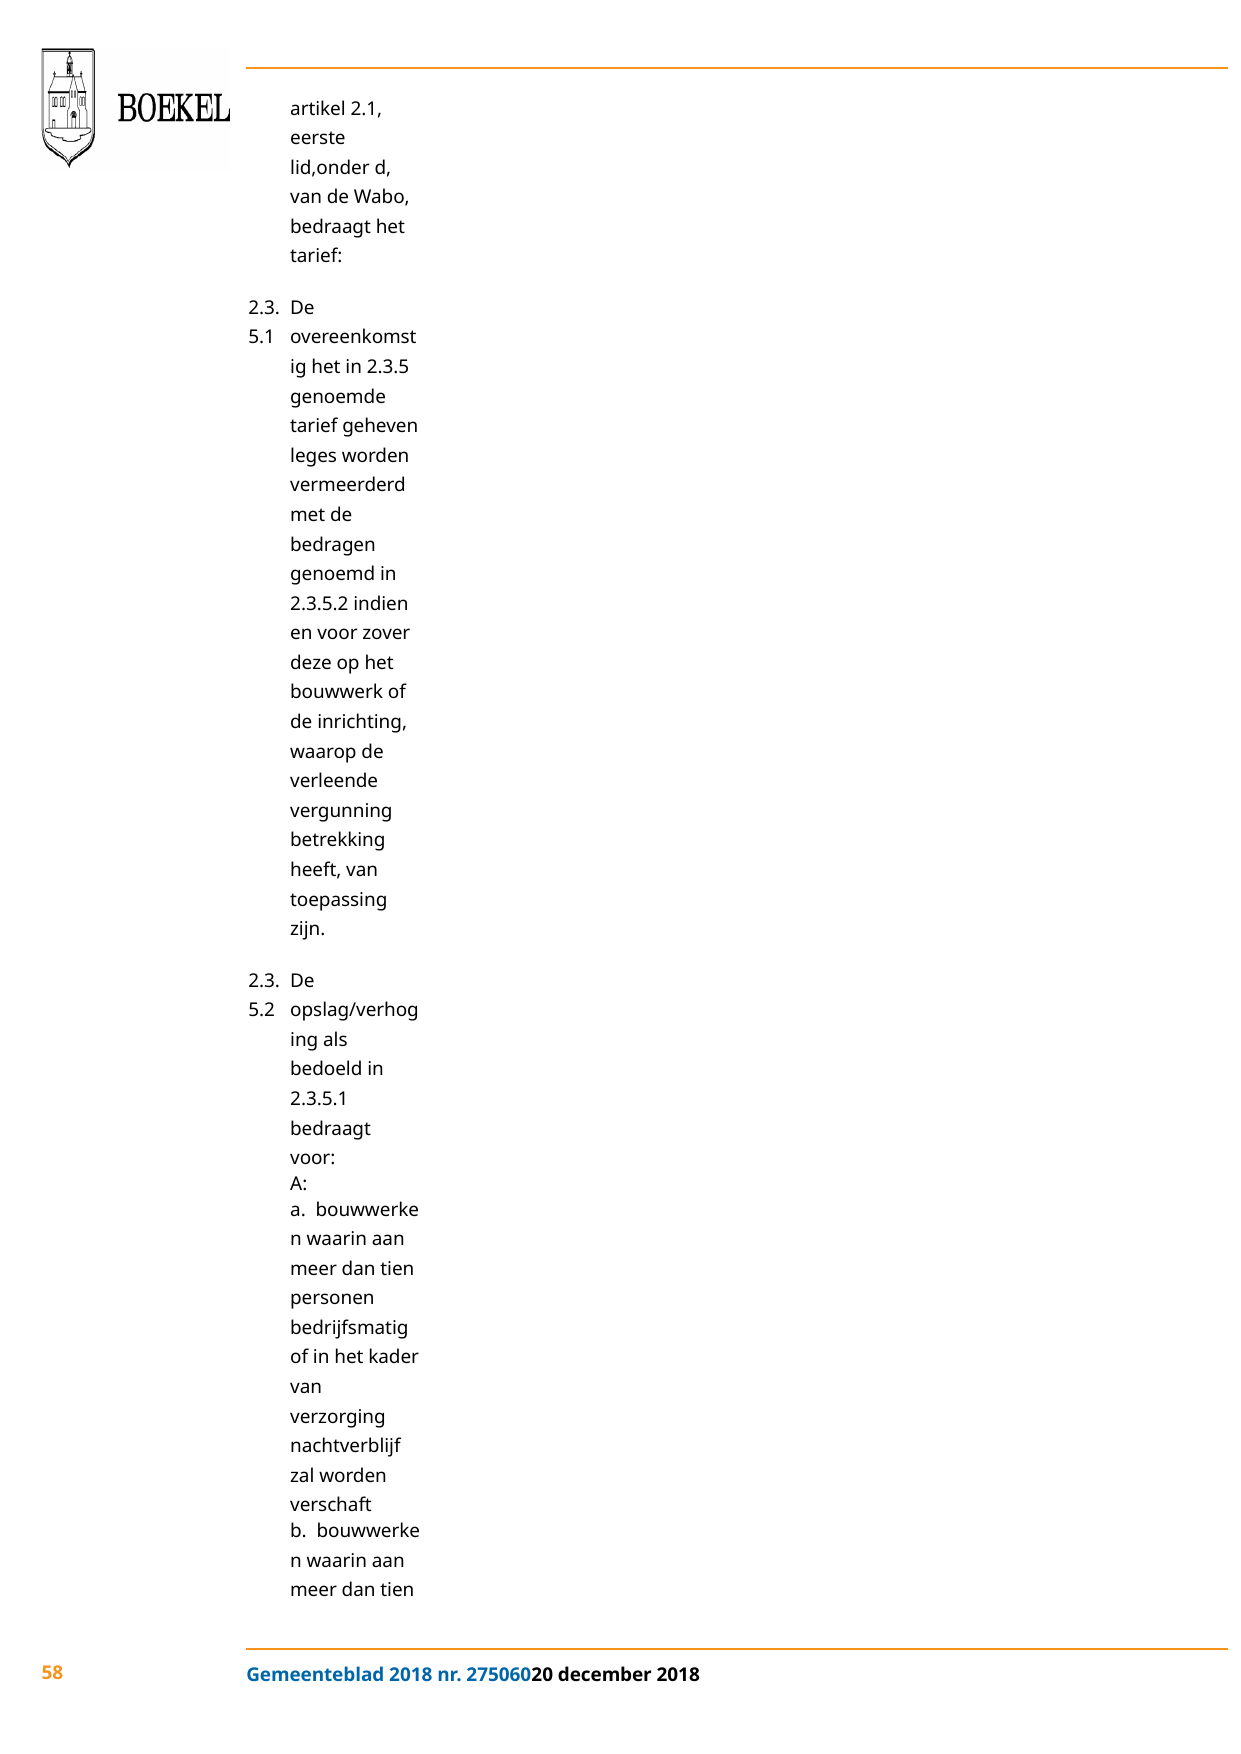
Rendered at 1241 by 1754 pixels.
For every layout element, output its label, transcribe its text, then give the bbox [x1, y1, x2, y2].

table_cell [586, 967, 619, 1170]
table_cell A: [290, 1170, 420, 1196]
table_cell [486, 269, 520, 294]
table_cell [1052, 941, 1085, 967]
table_cell [852, 1170, 885, 1196]
table_cell [819, 1170, 852, 1196]
picture [41, 47, 231, 172]
table_cell [420, 1196, 453, 1517]
table_cell [248, 95, 290, 268]
table_cell [1085, 95, 1118, 268]
table_cell [653, 967, 686, 1170]
table_cell [653, 95, 686, 268]
table_cell [919, 1170, 952, 1196]
table_cell [453, 1170, 486, 1196]
table_cell [586, 269, 619, 294]
table_cell [786, 95, 819, 268]
table_cell [553, 941, 586, 967]
table_cell De overeenkomstig het in 2.3.5 genoemde tarief geheven leges worden vermeerderd met de bedragen genoemd in 2.3.5.2 indien en voor zover deze op het bouwwerk of de inrichting, waarop de verleende vergunning betrekking heeft, van toepassing zijn. [290, 294, 420, 941]
table_cell [819, 1518, 852, 1602]
table_cell a. bouwwerken waarin aan meer dan tien personen bedrijfsmatig of in het kader van verzorging nachtverblijf zal worden verschaft [290, 1196, 420, 1517]
table_cell [1052, 1170, 1085, 1196]
table_cell artikel 2.1, eerste lid,onder d, van de Wabo, bedraagt het tarief: [290, 95, 420, 268]
table_cell [620, 1518, 653, 1602]
table_cell [885, 941, 919, 967]
table_cell [919, 95, 952, 268]
table_cell [1118, 941, 1152, 967]
table_cell [753, 95, 786, 268]
table_cell [586, 1518, 619, 1602]
table_cell [719, 95, 752, 268]
table_cell [653, 941, 686, 967]
table_cell [819, 294, 852, 941]
table_cell [686, 1196, 719, 1517]
table_cell [819, 1196, 852, 1517]
table_cell [453, 294, 486, 941]
table_cell [1019, 1518, 1052, 1602]
table_cell [1085, 1170, 1118, 1196]
table_cell [985, 1170, 1018, 1196]
table_cell [753, 1170, 786, 1196]
table_cell [248, 941, 290, 967]
table_cell [453, 269, 486, 294]
table_cell [1052, 1518, 1085, 1602]
table_cell [453, 1518, 486, 1602]
table_cell [719, 1170, 752, 1196]
table_cell [686, 941, 719, 967]
table_cell [1052, 967, 1085, 1170]
table_cell [486, 95, 520, 268]
table_cell [786, 1518, 819, 1602]
table_cell [420, 941, 453, 967]
table_cell [985, 967, 1018, 1170]
table_cell [786, 269, 819, 294]
table_cell [985, 1196, 1018, 1517]
table_cell [952, 1170, 985, 1196]
table_cell [420, 95, 453, 268]
table_cell [852, 294, 885, 941]
table_cell [786, 1196, 819, 1517]
table_cell [819, 269, 852, 294]
table_cell [520, 1518, 553, 1602]
table_cell [852, 269, 885, 294]
table_cell [520, 1170, 553, 1196]
table_cell [290, 941, 420, 967]
table_cell [719, 294, 752, 941]
table_cell [885, 294, 919, 941]
table_cell [852, 967, 885, 1170]
table_cell [919, 967, 952, 1170]
table_cell [248, 269, 290, 294]
table_cell [952, 269, 985, 294]
table_cell [686, 1518, 719, 1602]
table_cell [719, 1196, 752, 1517]
table_cell [1118, 967, 1152, 1170]
table_cell [985, 1518, 1018, 1602]
table_cell [1085, 967, 1118, 1170]
table_cell [885, 269, 919, 294]
table_cell [753, 941, 786, 967]
table_cell [1019, 941, 1052, 967]
table_cell [620, 294, 653, 941]
table_cell [586, 294, 619, 941]
table_cell [885, 1518, 919, 1602]
table_cell [786, 941, 819, 967]
table_cell [985, 941, 1018, 967]
table_cell [1085, 1518, 1118, 1602]
table_cell [453, 941, 486, 967]
table_cell [553, 1170, 586, 1196]
table_cell [1118, 1170, 1152, 1196]
table_cell [620, 1170, 653, 1196]
table_cell [1019, 1170, 1052, 1196]
table_cell [719, 269, 752, 294]
table_cell [420, 294, 453, 941]
table_cell [686, 967, 719, 1170]
table_cell [852, 1196, 885, 1517]
table_cell [753, 967, 786, 1170]
table_cell [952, 941, 985, 967]
table_cell [1052, 1196, 1085, 1517]
table_cell [553, 269, 586, 294]
table_cell [952, 95, 985, 268]
table_cell 2.3.5.1 [248, 294, 290, 941]
table_cell [1118, 1196, 1152, 1517]
table_cell [1085, 941, 1118, 967]
table_cell [1118, 95, 1152, 268]
table_cell [952, 294, 985, 941]
table_cell [1052, 95, 1085, 268]
table_cell [1019, 95, 1052, 268]
table_cell [919, 1518, 952, 1602]
table_cell [1019, 967, 1052, 1170]
table_cell [1085, 1196, 1118, 1517]
table_cell [952, 967, 985, 1170]
table_cell [686, 1170, 719, 1196]
table_cell [1052, 294, 1085, 941]
table_cell [719, 1518, 752, 1602]
table_cell [453, 1196, 486, 1517]
table_cell [486, 967, 520, 1170]
table_cell [653, 1518, 686, 1602]
table_cell [919, 1196, 952, 1517]
table_cell [553, 294, 586, 941]
table_cell [919, 269, 952, 294]
table_cell [753, 1196, 786, 1517]
table_cell [620, 269, 653, 294]
table_cell 2.3.5.2 [248, 967, 290, 1170]
table_cell [786, 294, 819, 941]
table_cell [1085, 269, 1118, 294]
table_cell [819, 95, 852, 268]
table_cell [620, 967, 653, 1170]
table_cell [885, 95, 919, 268]
table_cell [753, 294, 786, 941]
table_cell [248, 1518, 290, 1602]
table_cell [985, 95, 1018, 268]
table_cell [620, 95, 653, 268]
table_cell [1085, 294, 1118, 941]
table_cell [819, 967, 852, 1170]
table_cell [420, 1170, 453, 1196]
table_cell [586, 941, 619, 967]
table_cell [620, 1196, 653, 1517]
table_cell [819, 941, 852, 967]
table_cell [653, 294, 686, 941]
table_cell De opslag/verhoging als bedoeld in 2.3.5.1 bedraagt voor: [290, 967, 420, 1170]
table_cell [985, 294, 1018, 941]
table_cell [1118, 294, 1152, 941]
table_cell [486, 1170, 520, 1196]
table_cell [486, 1518, 520, 1602]
table_cell [753, 269, 786, 294]
table_cell [486, 1196, 520, 1517]
table_cell b. bouwwerken waarin aan meer dan tien [290, 1518, 420, 1602]
table_cell [786, 967, 819, 1170]
table_cell [686, 294, 719, 941]
table_cell [586, 1170, 619, 1196]
table_cell [786, 1170, 819, 1196]
table_cell [553, 1196, 586, 1517]
table_cell [1118, 1518, 1152, 1602]
table_cell [553, 967, 586, 1170]
table_cell [1118, 269, 1152, 294]
table_cell [420, 1518, 453, 1602]
table_cell [885, 1196, 919, 1517]
table_cell [885, 967, 919, 1170]
table_cell [719, 941, 752, 967]
table_cell [486, 941, 520, 967]
table_cell [290, 269, 420, 294]
table_cell [919, 941, 952, 967]
table_cell [1019, 294, 1052, 941]
table_cell [919, 294, 952, 941]
table_cell [852, 95, 885, 268]
table_cell [520, 967, 553, 1170]
table_cell [520, 95, 553, 268]
table_cell [420, 269, 453, 294]
table_cell [553, 1518, 586, 1602]
table_cell [248, 1196, 290, 1517]
table_cell [753, 1518, 786, 1602]
table_cell [885, 1170, 919, 1196]
table_cell [985, 269, 1018, 294]
table_cell [520, 941, 553, 967]
table_cell [653, 1196, 686, 1517]
table_cell [520, 269, 553, 294]
table_cell [852, 1518, 885, 1602]
table_cell [1019, 269, 1052, 294]
table_cell [653, 1170, 686, 1196]
table_cell [620, 941, 653, 967]
table_cell [453, 967, 486, 1170]
table_cell [248, 1170, 290, 1196]
table_cell [586, 95, 619, 268]
table_cell [520, 294, 553, 941]
table_cell [1052, 269, 1085, 294]
table_cell [686, 95, 719, 268]
table_cell [1019, 1196, 1052, 1517]
table_cell [486, 294, 520, 941]
table_cell [453, 95, 486, 268]
table_cell [686, 269, 719, 294]
table_cell [852, 941, 885, 967]
table_cell [420, 967, 453, 1170]
table_cell [520, 1196, 553, 1517]
table_cell [952, 1518, 985, 1602]
table_cell [586, 1196, 619, 1517]
table_cell [653, 269, 686, 294]
table_cell [553, 95, 586, 268]
table_cell [952, 1196, 985, 1517]
table_cell [719, 967, 752, 1170]
